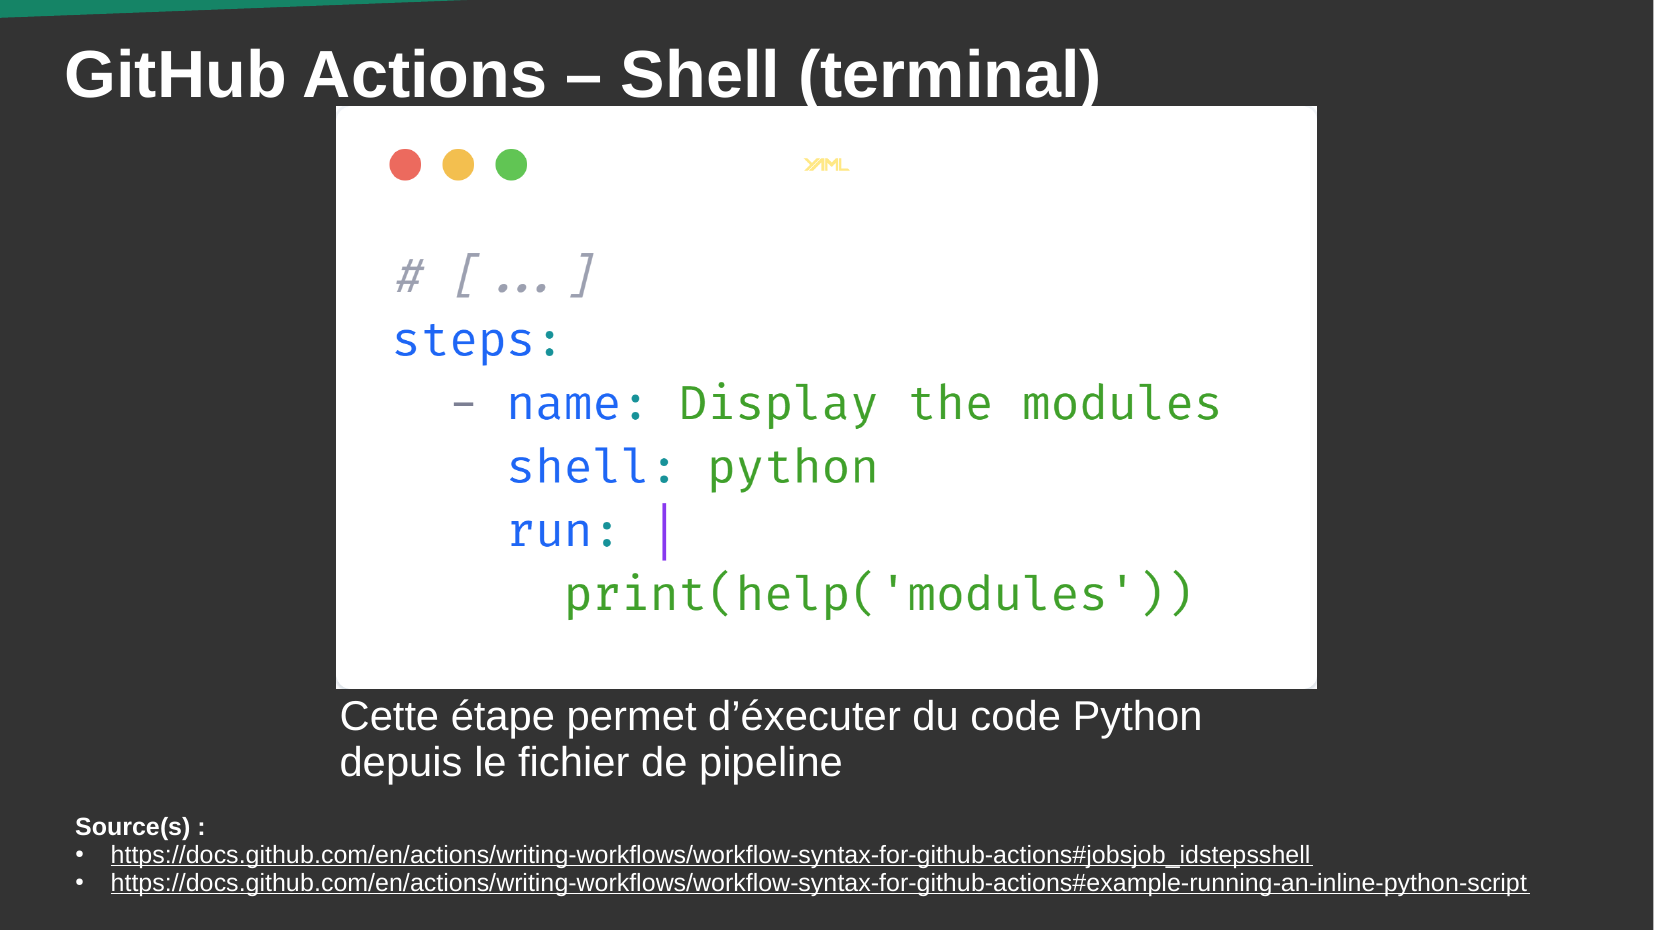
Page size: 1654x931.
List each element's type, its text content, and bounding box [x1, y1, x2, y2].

text_box Source(s) : https://docs.github.com/en/actions/writing-workflows/workflow-syntax-for-github-actions#jobsjob_idstepsshell https://docs.github.com/en/actions/writing-workflows/workflow-syntax-for-github-actions#example-running-an-inline-python-script [60, 795, 1595, 905]
picture [336, 106, 1317, 689]
text_box [0, 0, 467, 18]
text_box Cette étape permet d’éxecuter du code Python depuis le fichier de pipeline [324, 685, 1241, 793]
title GitHub Actions – Shell (terminal) [64, 37, 1577, 119]
